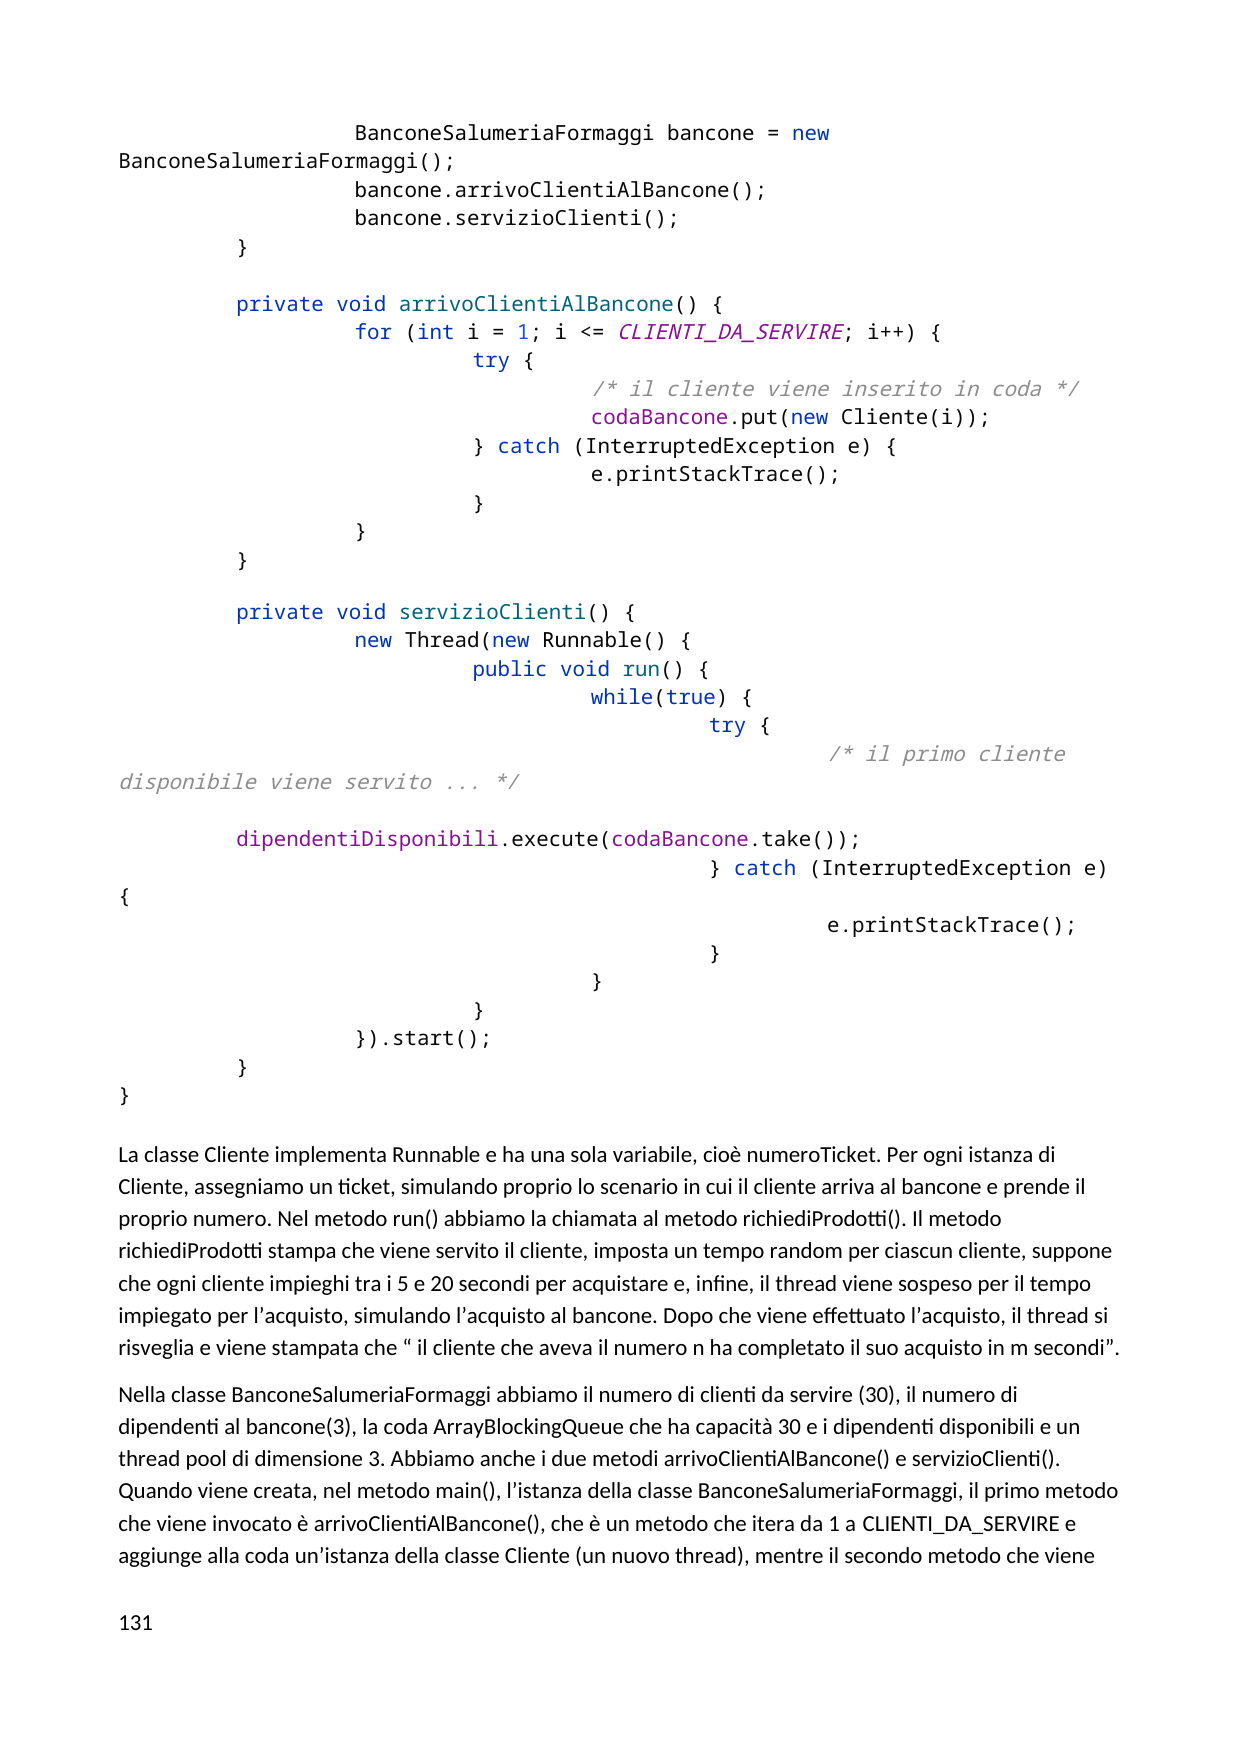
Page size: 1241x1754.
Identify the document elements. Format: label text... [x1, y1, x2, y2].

text Nella classe BanconeSalumeriaFormaggi abbiamo il numero di clienti da servire (30), il numero di dipendenti al bancone(3), la coda ArrayBlockingQueue che ha capacità 30 e i dipendenti disponibili e un thread pool di dimensione 3. Abbiamo anche i due metodi arrivoClientiAlBancone() e servizioClienti(). Quando viene creata, nel metodo main(), l’istanza della classe BanconeSalumeriaFormaggi, il primo metodo che viene invocato è arrivoClientiAlBancone(), che è un metodo che itera da 1 a CLIENTI_DA_SERVIRE e aggiunge alla coda un’istanza della classe Cliente (un nuovo thread), mentre il secondo metodo che viene [118, 1380, 1122, 1569]
text La classe Cliente implementa Runnable e ha una sola variabile, cioè numeroTicket. Per ogni istanza di Cliente, assegniamo un ticket, simulando proprio lo scenario in cui il cliente arriva al bancone e prende il proprio numero. Nel metodo run() abbiamo la chiamata al metodo richiediProdotti(). Il metodo richiediProdotti stampa che viene servito il cliente, imposta un tempo random per ciascun cliente, suppone che ogni cliente impieghi tra i 5 e 20 secondi per acquistare e, infine, il thread viene sospeso per il tempo impiegato per l’acquisto, simulando l’acquisto al bancone. Dopo che viene effettuato l’acquisto, il thread si risveglia e viene stampata che “ il cliente che aveva il numero n ha completato il suo acquisto in m secondi”. [118, 1140, 1122, 1361]
text BanconeSalumeriaFormaggi bancone = new BanconeSalumeriaFormaggi(); bancone.arrivoClientiAlBancone(); bancone.servizioClienti(); } private void arrivoClientiAlBancone() { for (int i = 1; i <= CLIENTI_DA_SERVIRE; i++) { try { /* il cliente viene inserito in coda */ codaBancone.put(new Cliente(i)); } catch (InterruptedException e) { e.printStackTrace(); } } } private void servizioClienti() { new Thread(new Runnable() { public void run() { while(true) { try { /* il primo cliente disponibile viene servito ... */ dipendentiDisponibili.execute(codaBancone.take()); } catch (InterruptedException e) { e.printStackTrace(); } } } }).start(); } } [118, 118, 1122, 1109]
